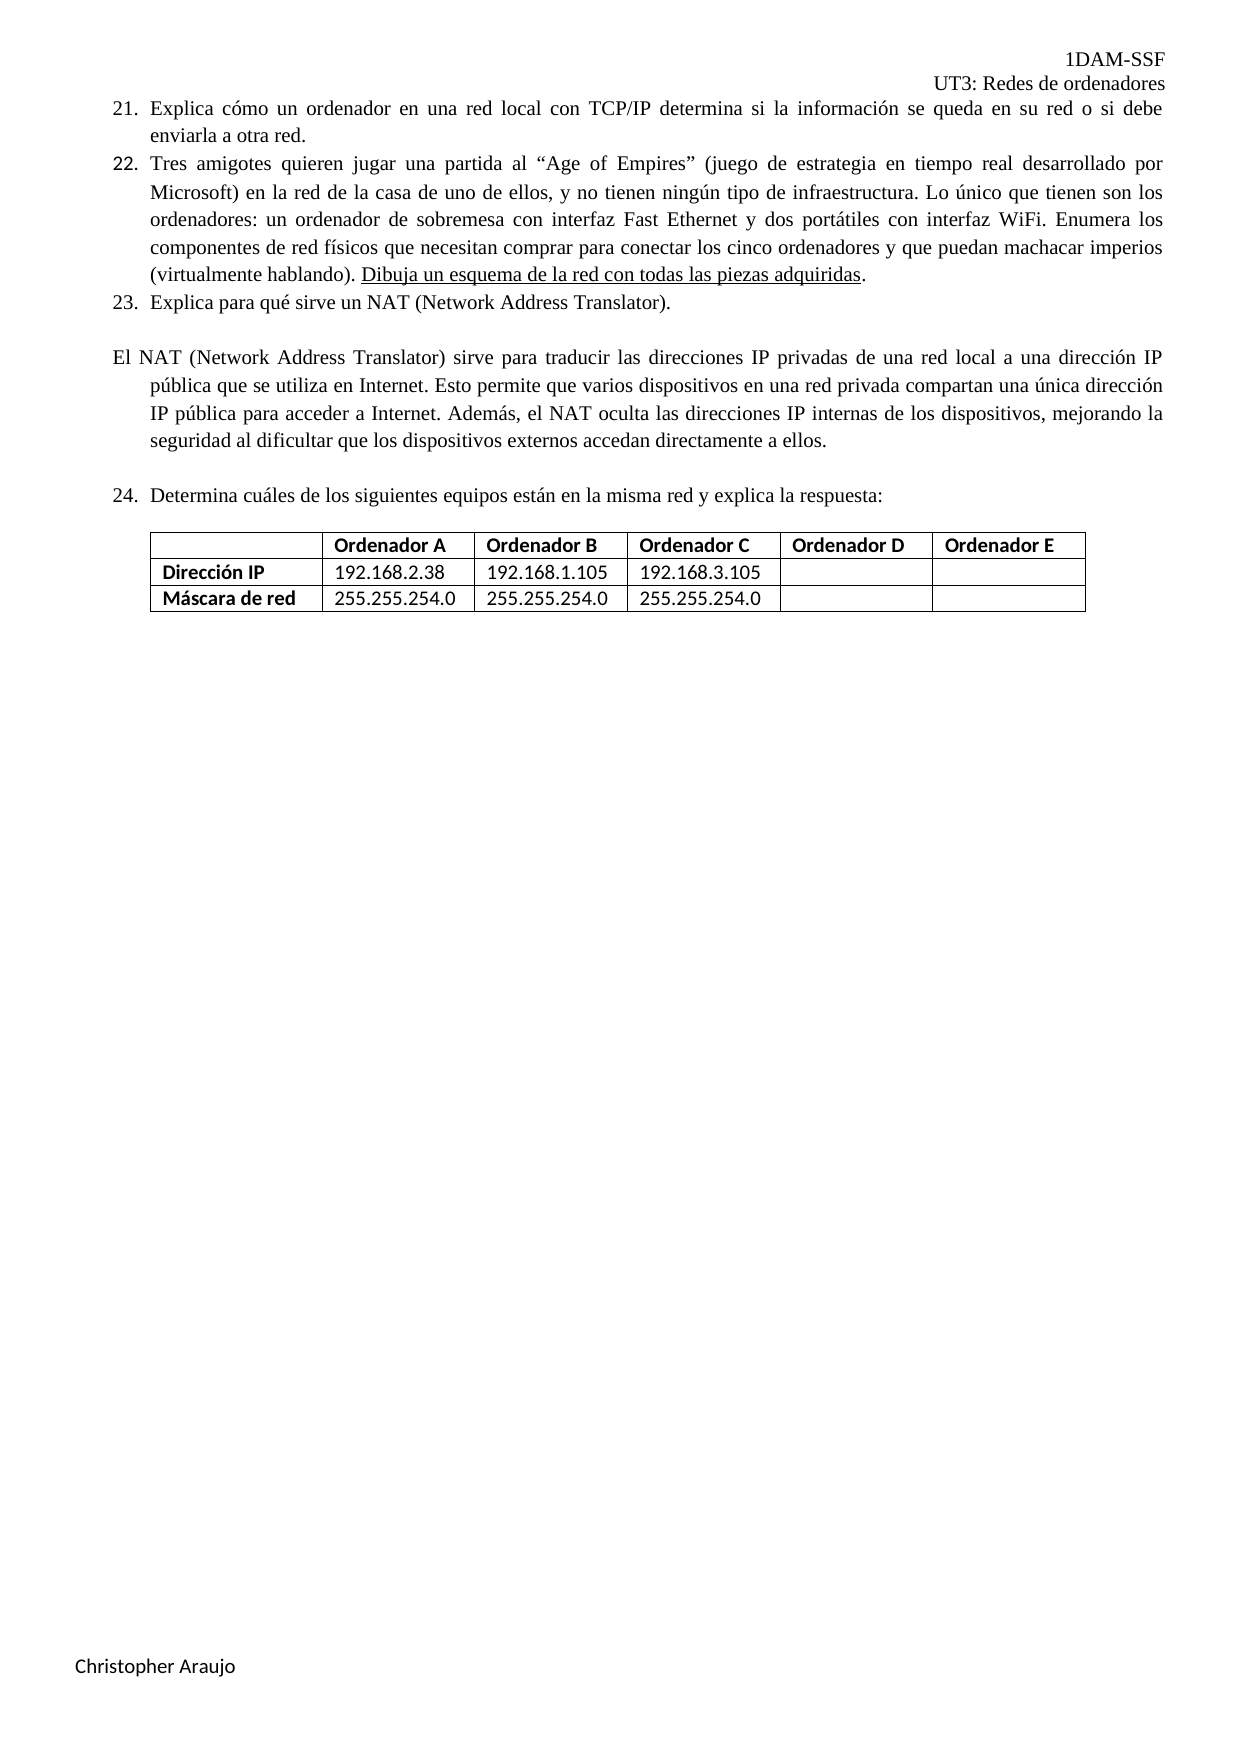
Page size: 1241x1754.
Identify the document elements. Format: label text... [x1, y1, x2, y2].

list Tres amigotes quieren jugar una partida al “Age of Empires” (juego de estrategia en tiempo real desarrollado por Microsoft) en la red de la casa de uno de ellos, y no tienen ningún tipo de infraestructura. Lo único que tienen son los ordenadores: un ordenador de sobremesa con interfaz Fast Ethernet y dos portátiles con interfaz WiFi. Enumera los componentes de red físicos que necesitan comprar para conectar los cinco ordenadores y que puedan machacar imperios (virtualmente hablando). Dibuja un esquema de la red con todas las piezas adquiridas. [112, 151, 1165, 286]
table_header Ordenador C [628, 533, 780, 558]
table_cell 255.255.254.0 [628, 586, 780, 611]
table_header Ordenador B [475, 533, 627, 558]
table_header Ordenador E [933, 533, 1085, 558]
table_cell 192.168.3.105 [628, 559, 780, 584]
list Explica cómo un ordenador en una red local con TCP/IP determina si la información se queda en su red o si debe enviarla a otra red. [112, 95, 1165, 147]
table_cell [933, 586, 1085, 611]
list Determina cuáles de los siguientes equipos están en la misma red y explica la respuesta: [112, 483, 1165, 507]
text El NAT (Network Address Translator) sirve para traducir las direcciones IP privadas de una red local a una dirección IP pública que se utiliza en Internet. Esto permite que varios dispositivos en una red privada compartan una única dirección IP pública para acceder a Internet. Además, el NAT oculta las direcciones IP internas de los dispositivos, mejorando la seguridad al dificultar que los dispositivos externos accedan directamente a ellos. [112, 345, 1165, 452]
table_header Ordenador D [781, 533, 932, 558]
table_cell Dirección IP [151, 559, 322, 584]
table_cell Máscara de red [151, 586, 322, 611]
table_cell 192.168.2.38 [323, 559, 474, 584]
table_cell [781, 586, 932, 611]
table_cell [781, 559, 932, 584]
table_cell 255.255.254.0 [475, 586, 627, 611]
table_cell 255.255.254.0 [323, 586, 474, 611]
list Explica para qué sirve un NAT (Network Address Translator). [112, 290, 1165, 314]
table_cell [933, 559, 1085, 584]
table_header Ordenador A [323, 533, 474, 558]
table_header [151, 533, 322, 558]
table_cell 192.168.1.105 [475, 559, 627, 584]
